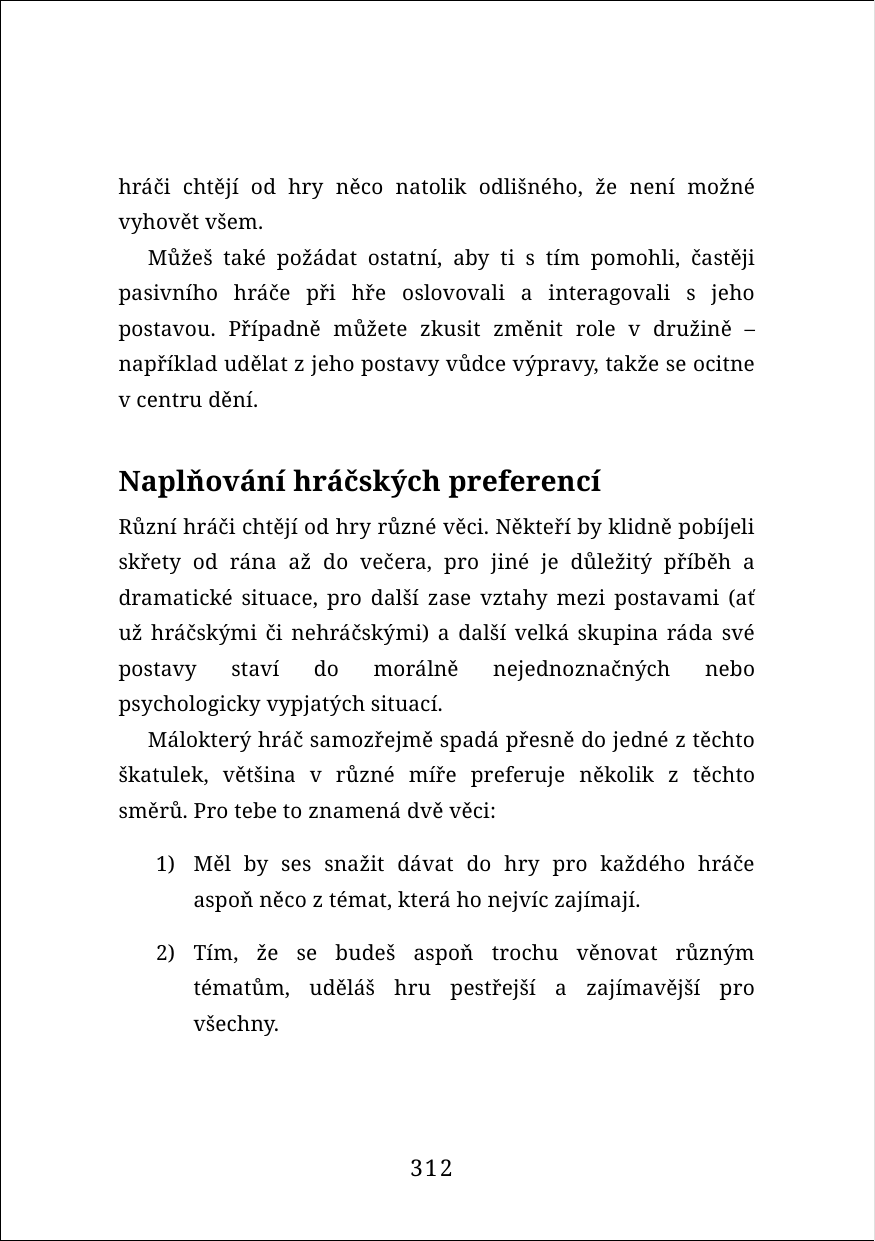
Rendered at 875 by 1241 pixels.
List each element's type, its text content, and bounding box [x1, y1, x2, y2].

list Měl by ses snažit dávat do hry pro každého hráče aspoň něco z témat, která ho nejvíc zajímají. [156, 849, 756, 913]
text Různí hráči chtějí od hry různé věci. Někteří by klidně pobíjeli skřety od rána až do večera, pro jiné je důležitý příběh a dramatické situace, pro další zase vztahy mezi postavami (ať už hráčskými či nehráčskými) a další velká skupina ráda své postavy staví do morálně nejednoznačných nebo psychologicky vypjatých situací. Málokterý hráč samozřejmě spadá přesně do jedné z těchto škatulek, většina v různé míře preferuje několik z těchto směrů. Pro tebe to znamená dvě věci: [118, 512, 756, 824]
text hráči chtějí od hry něco natolik odlišného, že není možné vyhovět všem. Můžeš také požádat ostatní, aby ti s tím pomohli, častěji pasivního hráče při hře oslovovali a interagovali s jeho postavou. Případně můžete zkusit změnit role v družině – například udělat z jeho postavy vůdce výpravy, takže se ocitne v centru dění. [118, 172, 756, 413]
subtitle Naplňování hráčských preferencí [118, 462, 756, 500]
list Tím, že se budeš aspoň trochu věnovat různým tématům, uděláš hru pestřejší a zajímavější pro všechny. [156, 938, 756, 1037]
